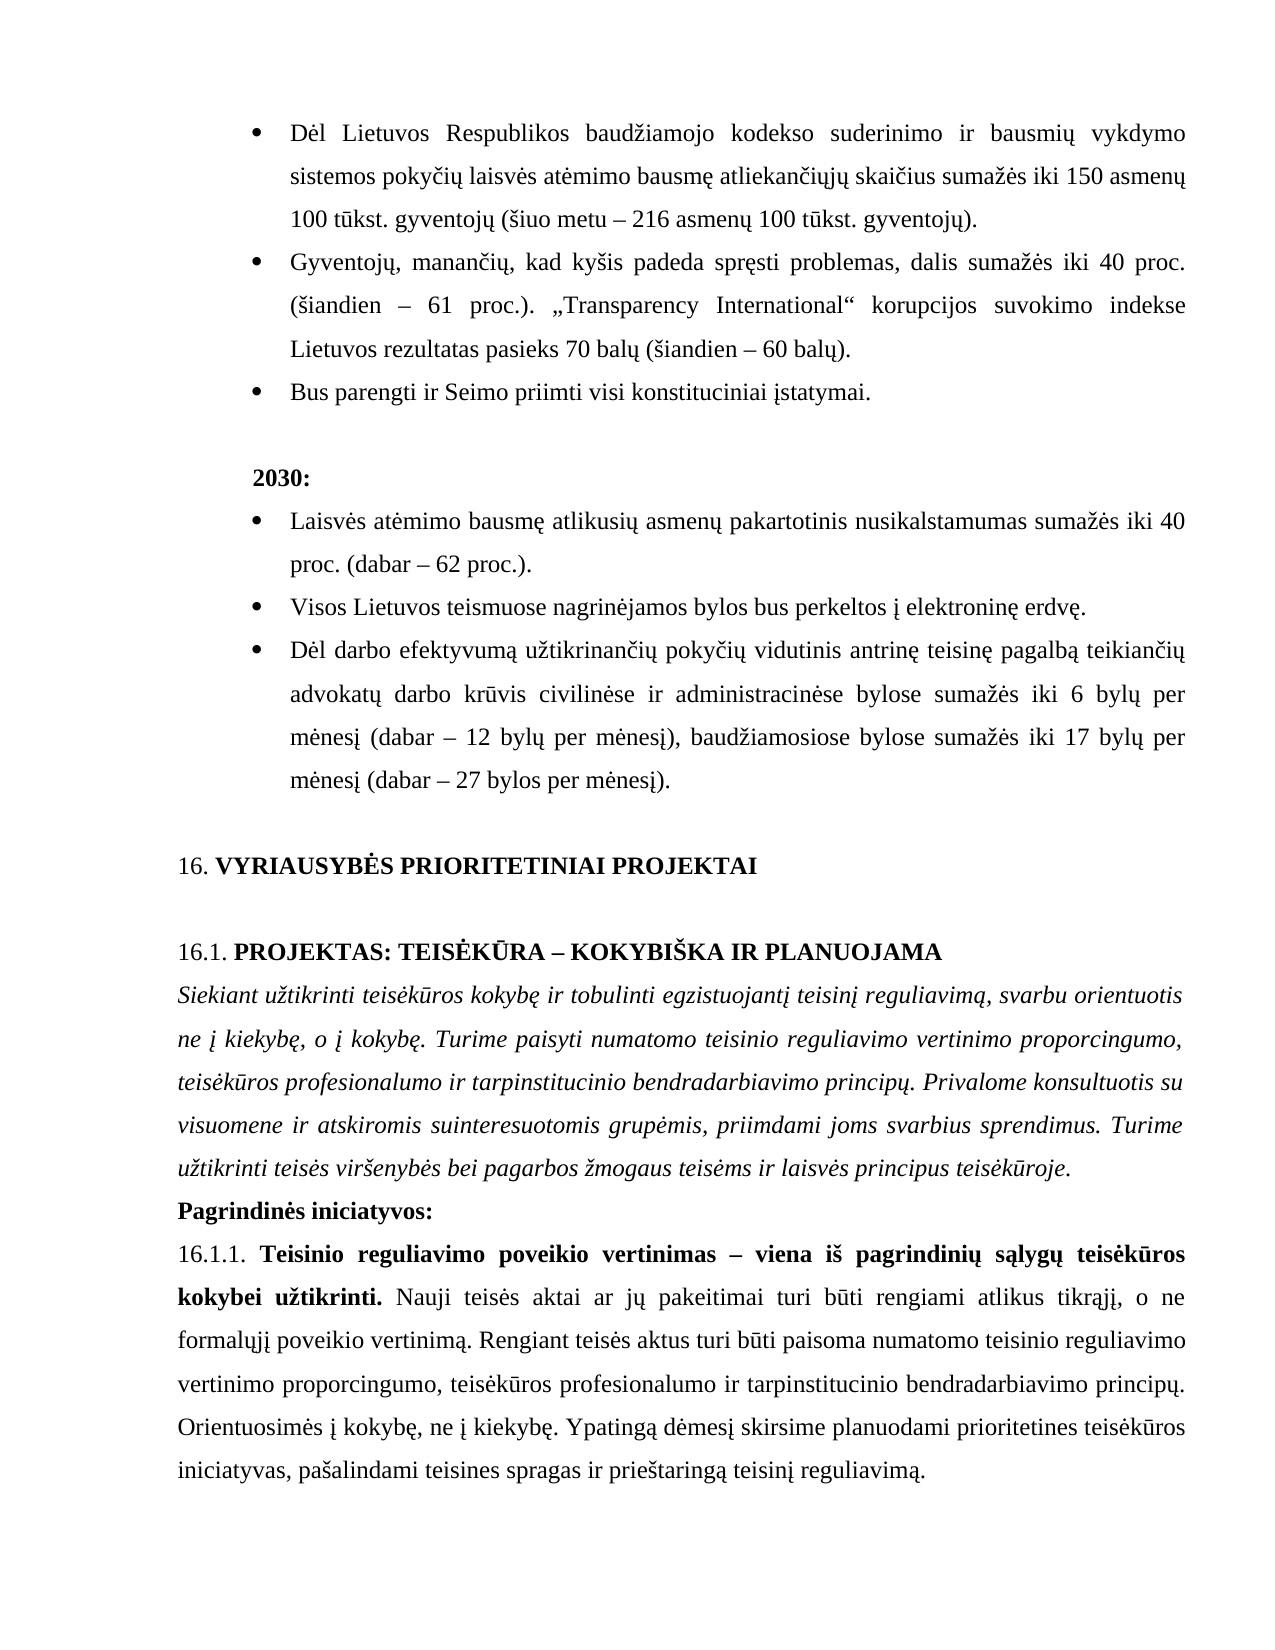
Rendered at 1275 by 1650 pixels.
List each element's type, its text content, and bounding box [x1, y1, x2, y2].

text  Laisvės atėmimo bausmę atlikusių asmenų pakartotinis nusikalstamumas sumažės iki 40 proc. (dabar – 62 proc.). [252, 506, 1186, 578]
text  Visos Lietuvos teismuose nagrinėjamos bylos bus perkeltos į elektroninę erdvę. [252, 592, 1186, 621]
text  Dėl darbo efektyvumą užtikrinančių pokyčių vidutinis antrinę teisinę pagalbą teikiančių advokatų darbo krūvis civilinėse ir administracinėse bylose sumažės iki 6 bylų per mėnesį (dabar – 12 bylų per mėnesį), baudžiamosiose bylose sumažės iki 17 bylų per mėnesį (dabar – 27 bylos per mėnesį). [252, 636, 1186, 794]
text Siekiant užtikrinti teisėkūros kokybę ir tobulinti egzistuojantį teisinį reguliavimą, svarbu orientuotis ne į kiekybę, o į kokybę. Turime paisyti numatomo teisinio reguliavimo vertinimo proporcingumo, teisėkūros profesionalumo ir tarpinstitucinio bendradarbiavimo principų. Privalome konsultuotis su visuomene ir atskiromis suinteresuotomis grupėmis, priimdami joms svarbius sprendimus. Turime užtikrinti teisės viršenybės bei pagarbos žmogaus teisėms ir laisvės principus teisėkūroje. [177, 981, 1186, 1182]
text  Dėl Lietuvos Respublikos baudžiamojo kodekso suderinimo ir bausmių vykdymo sistemos pokyčių laisvės atėmimo bausmę atliekančiųjų skaičius sumažės iki 150 asmenų 100 tūkst. gyventojų (šiuo metu – 216 asmenų 100 tūkst. gyventojų). [252, 118, 1186, 233]
text 16.1.1. Teisinio reguliavimo poveikio vertinimas – viena iš pagrindinių sąlygų teisėkūros kokybei užtikrinti. Nauji teisės aktai ar jų pakeitimai turi būti rengiami atlikus tikrąjį, o ne formalųjį poveikio vertinimą. Rengiant teisės aktus turi būti paisoma numatomo teisinio reguliavimo vertinimo proporcingumo, teisėkūros profesionalumo ir tarpinstitucinio bendradarbiavimo principų. Orientuosimės į kokybę, ne į kiekybę. Ypatingą dėmesį skirsime planuodami prioritetines teisėkūros iniciatyvas, pašalindami teisines spragas ir prieštaringą teisinį reguliavimą. [177, 1239, 1186, 1484]
text 16. VYRIAUSYBĖS PRIORITETINIAI PROJEKTAI [177, 851, 1186, 880]
text 16.1. PROJEKTAS: TEISĖKŪRA – KOKYBIŠKA IR PLANUOJAMA [177, 937, 1186, 966]
text  Gyventojų, manančių, kad kyšis padeda spręsti problemas, dalis sumažės iki 40 proc. (šiandien – 61 proc.). „Transparency International“ korupcijos suvokimo indekse Lietuvos rezultatas pasieks 70 balų (šiandien – 60 balų). [252, 247, 1186, 362]
text  Bus parengti ir Seimo priimti visi konstituciniai įstatymai. [252, 377, 1186, 406]
text Pagrindinės iniciatyvos: [177, 1196, 1186, 1225]
text 2030: [252, 463, 1186, 492]
